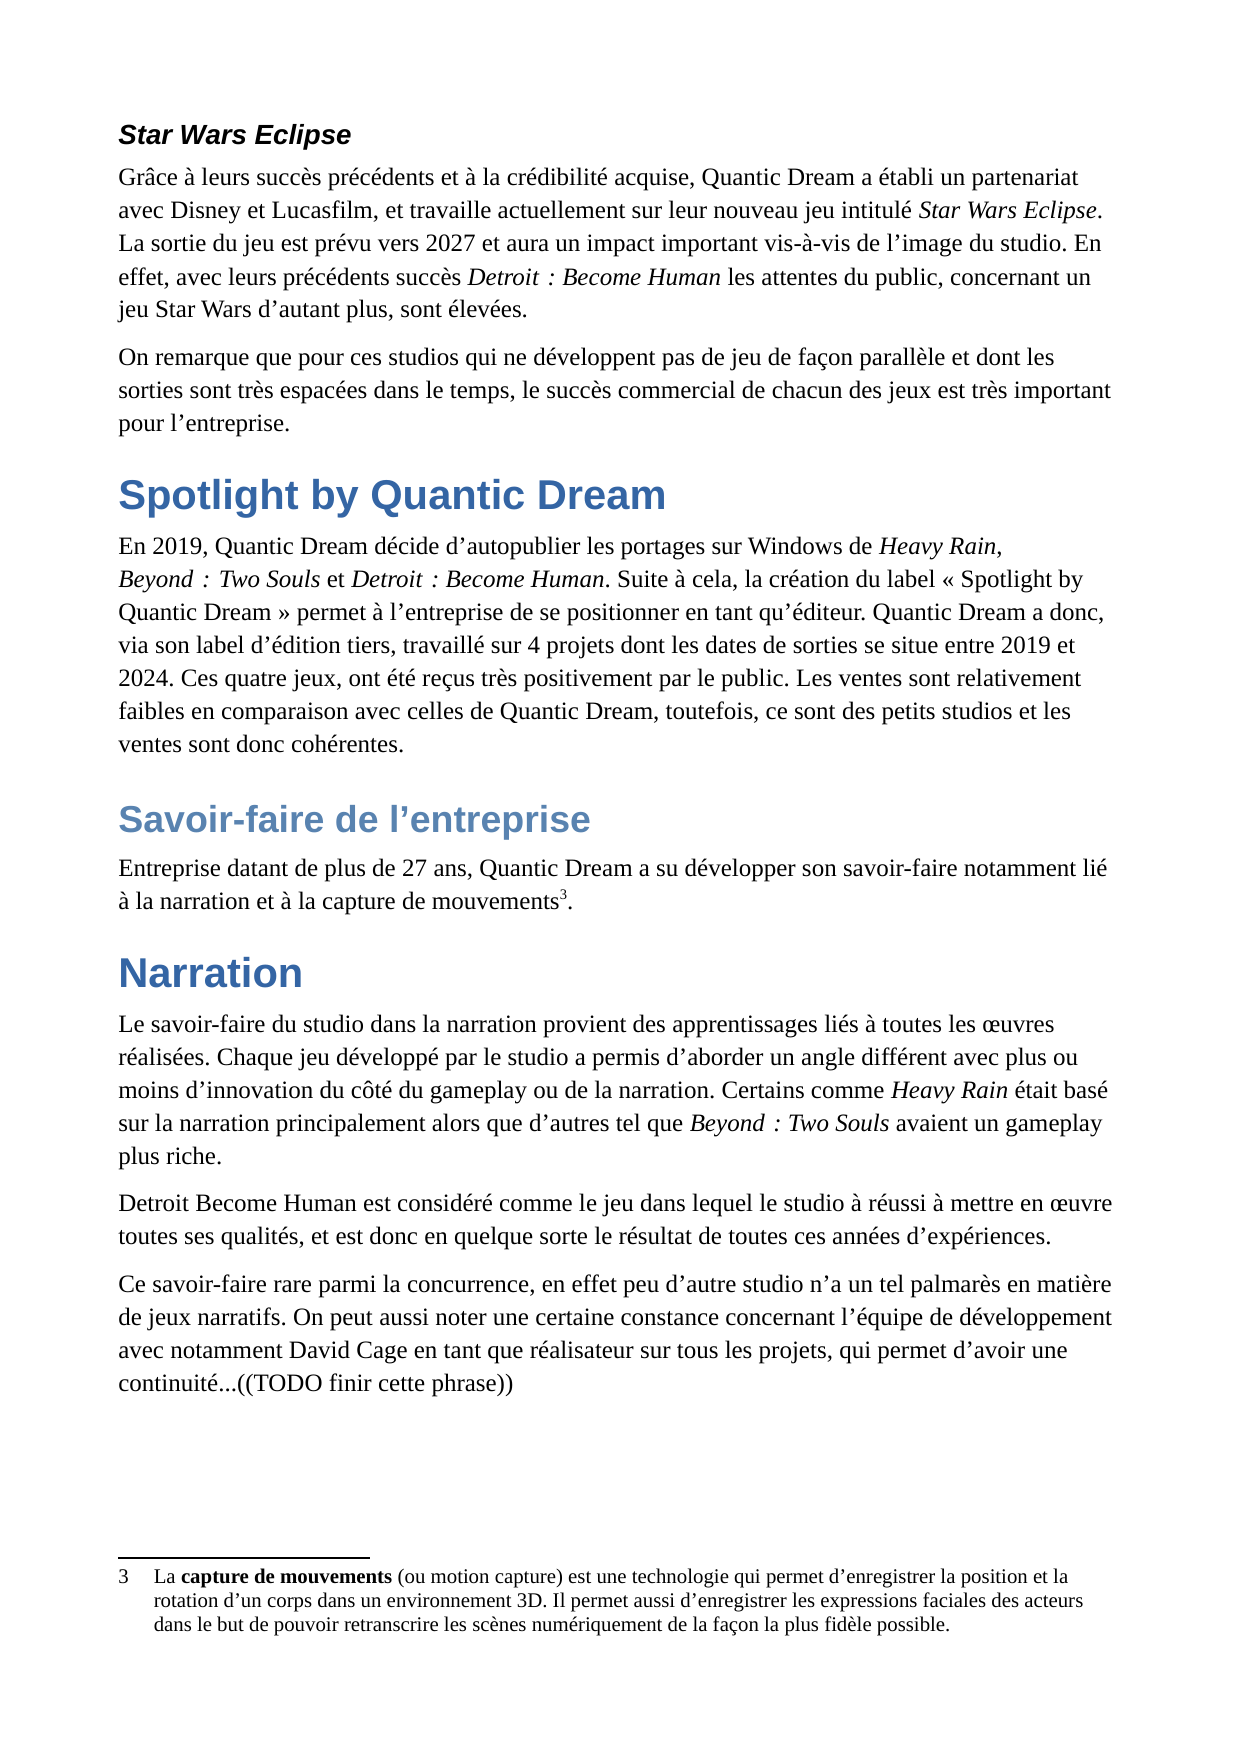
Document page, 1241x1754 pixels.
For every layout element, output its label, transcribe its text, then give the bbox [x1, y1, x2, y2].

text Grâce à leurs succès précédents et à la crédibilité acquise, Quantic Dream a établi un partenariat avec Disney et Lucasfilm, et travaille actuellement sur leur nouveau jeu intitulé Star Wars Eclipse. La sortie du jeu est prévu vers 2027 et aura un impact important vis-à-vis de l’image du studio. En effet, avec leurs précédents succès Detroit : Become Human les attentes du public, concernant un jeu Star Wars d’autant plus, sont élevées. [118, 162, 1122, 323]
text Entreprise datant de plus de 27 ans, Quantic Dream a su développer son savoir-faire notamment lié à la narration et à la capture de mouvements. [118, 853, 1122, 915]
text Le savoir-faire du studio dans la narration provient des apprentissages liés à toutes les œuvres réalisées. Chaque jeu développé par le studio a permis d’aborder un angle différent avec plus ou moins d’innovation du côté du gameplay ou de la narration. Certains comme Heavy Rain était basé sur la narration principalement alors que d’autres tel que Beyond : Two Souls avaient un gameplay plus riche. [118, 1009, 1122, 1169]
text On remarque que pour ces studios qui ne développent pas de jeu de façon parallèle et dont les sorties sont très espacées dans le temps, le succès commercial de chacun des jeux est très important pour l’entreprise. [118, 342, 1122, 437]
text Detroit Become Human est considéré comme le jeu dans lequel le studio à réussi à mettre en œuvre toutes ses qualités, et est donc en quelque sorte le résultat de toutes ces années d’expériences. [118, 1188, 1122, 1250]
subtitle Star Wars Eclipse [118, 118, 1122, 150]
subtitle Spotlight by Quantic Dream [118, 470, 1122, 518]
subtitle Narration [118, 948, 1122, 996]
text La capture de mouvements (ou motion capture) est une technologie qui permet d’enregistrer la position et la rotation d’un corps dans un environnement 3D. Il permet aussi d’enregistrer les expressions faciales des acteurs dans le but de pouvoir retranscrire les scènes numériquement de la façon la plus fidèle possible. [118, 1564, 1122, 1636]
subtitle Savoir-faire de l’entreprise [118, 797, 1122, 841]
text Ce savoir-faire rare parmi la concurrence, en effet peu d’autre studio n’a un tel palmarès en matière de jeux narratifs. On peut aussi noter une certaine constance concernant l’équipe de développement avec notamment David Cage en tant que réalisateur sur tous les projets, qui permet d’avoir une continuité...((TODO finir cette phrase)) [118, 1269, 1122, 1397]
text En 2019, Quantic Dream décide d’autopublier les portages sur Windows de Heavy Rain, Beyond : Two Souls et Detroit : Become Human. Suite à cela, la création du label « Spotlight by Quantic Dream » permet à l’entreprise de se positionner en tant qu’éditeur. Quantic Dream a donc, via son label d’édition tiers, travaillé sur 4 projets dont les dates de sorties se situe entre 2019 et 2024. Ces quatre jeux, ont été reçus très positivement par le public. Les ventes sont relativement faibles en comparaison avec celles de Quantic Dream, toutefois, ce sont des petits studios et les ventes sont donc cohérentes. [118, 531, 1122, 758]
